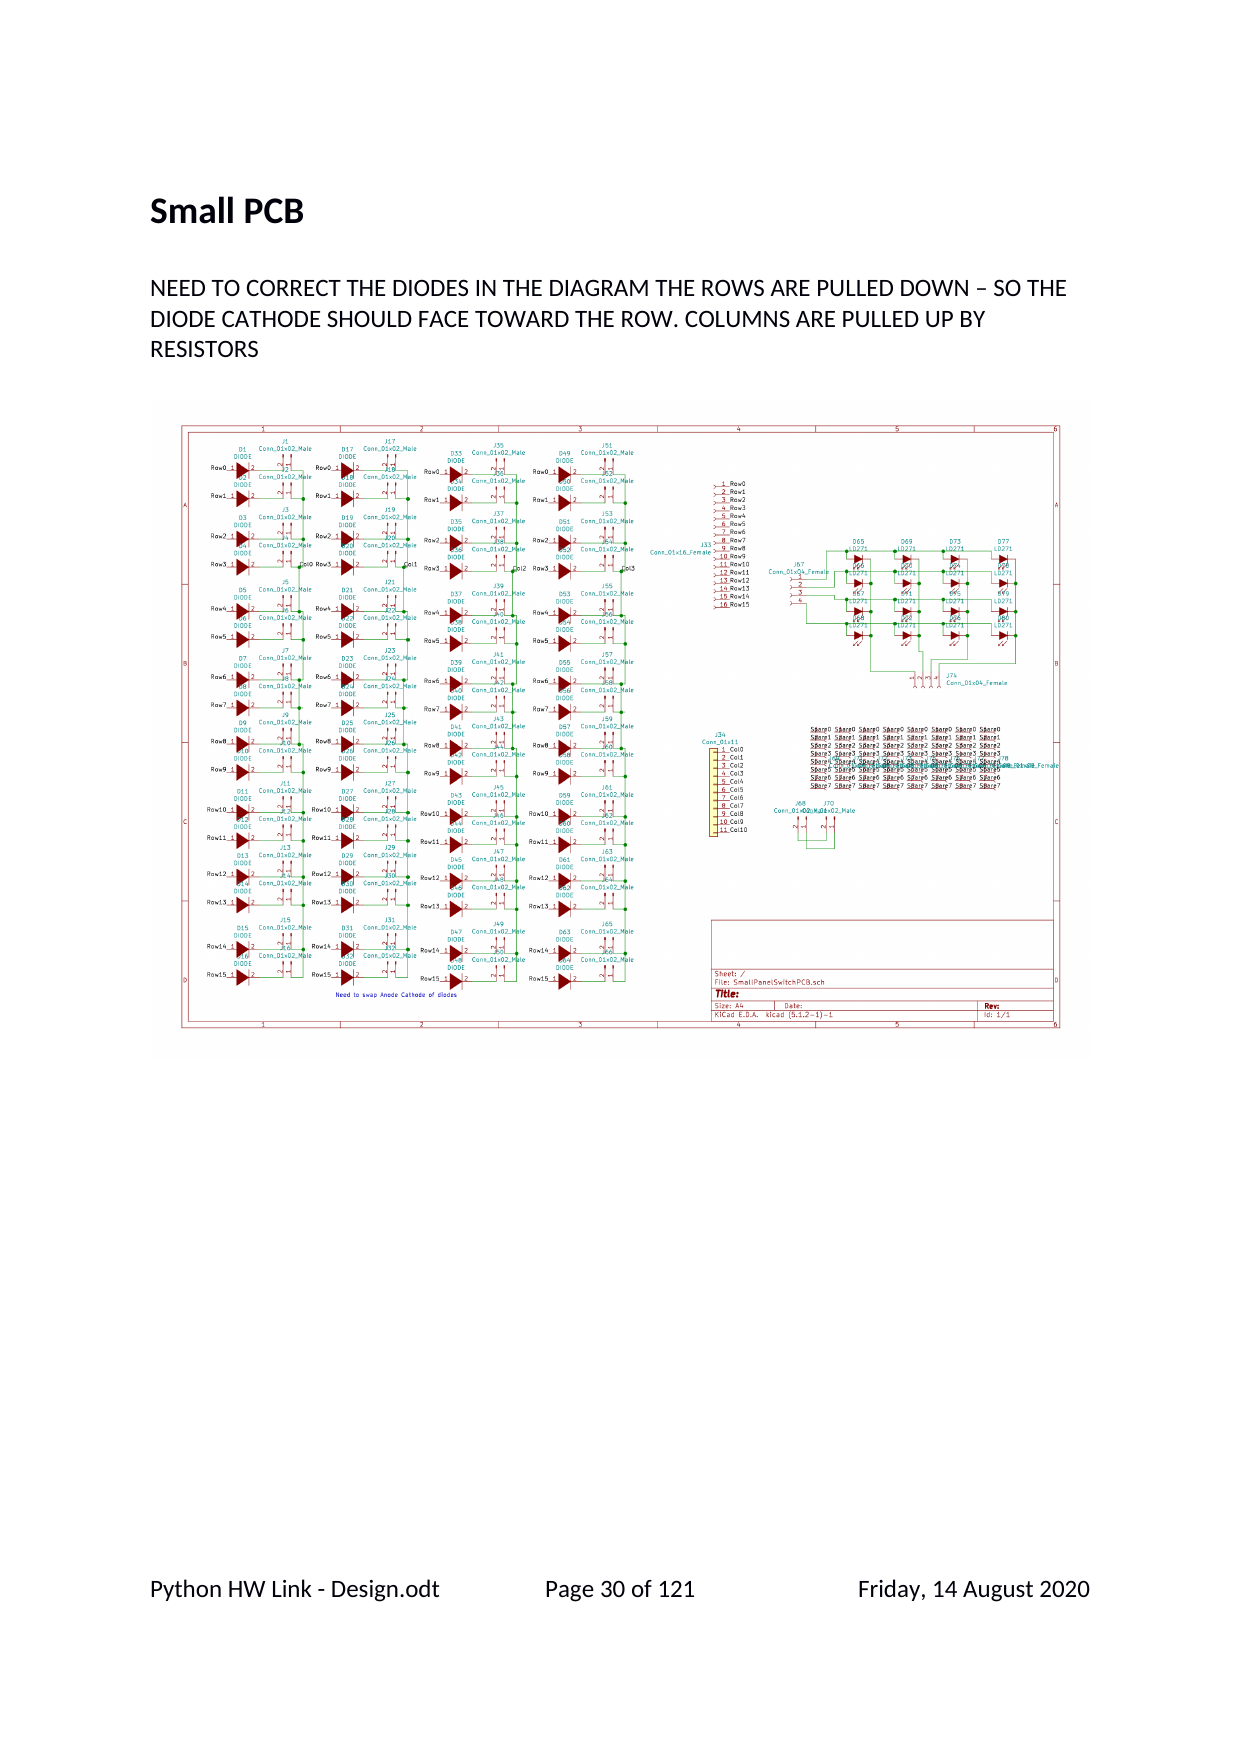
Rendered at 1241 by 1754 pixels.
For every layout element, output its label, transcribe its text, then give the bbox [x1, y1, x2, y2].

text NEED TO CORRECT THE DIODES IN THE DIAGRAM THE ROWS ARE PULLED DOWN – SO THE DIODE CATHODE SHOULD FACE TOWARD THE ROW. COLUMNS ARE PULLED UP BY RESISTORS [150, 272, 1090, 364]
picture [150, 394, 1091, 1059]
subtitle Small PCB [150, 187, 1090, 233]
